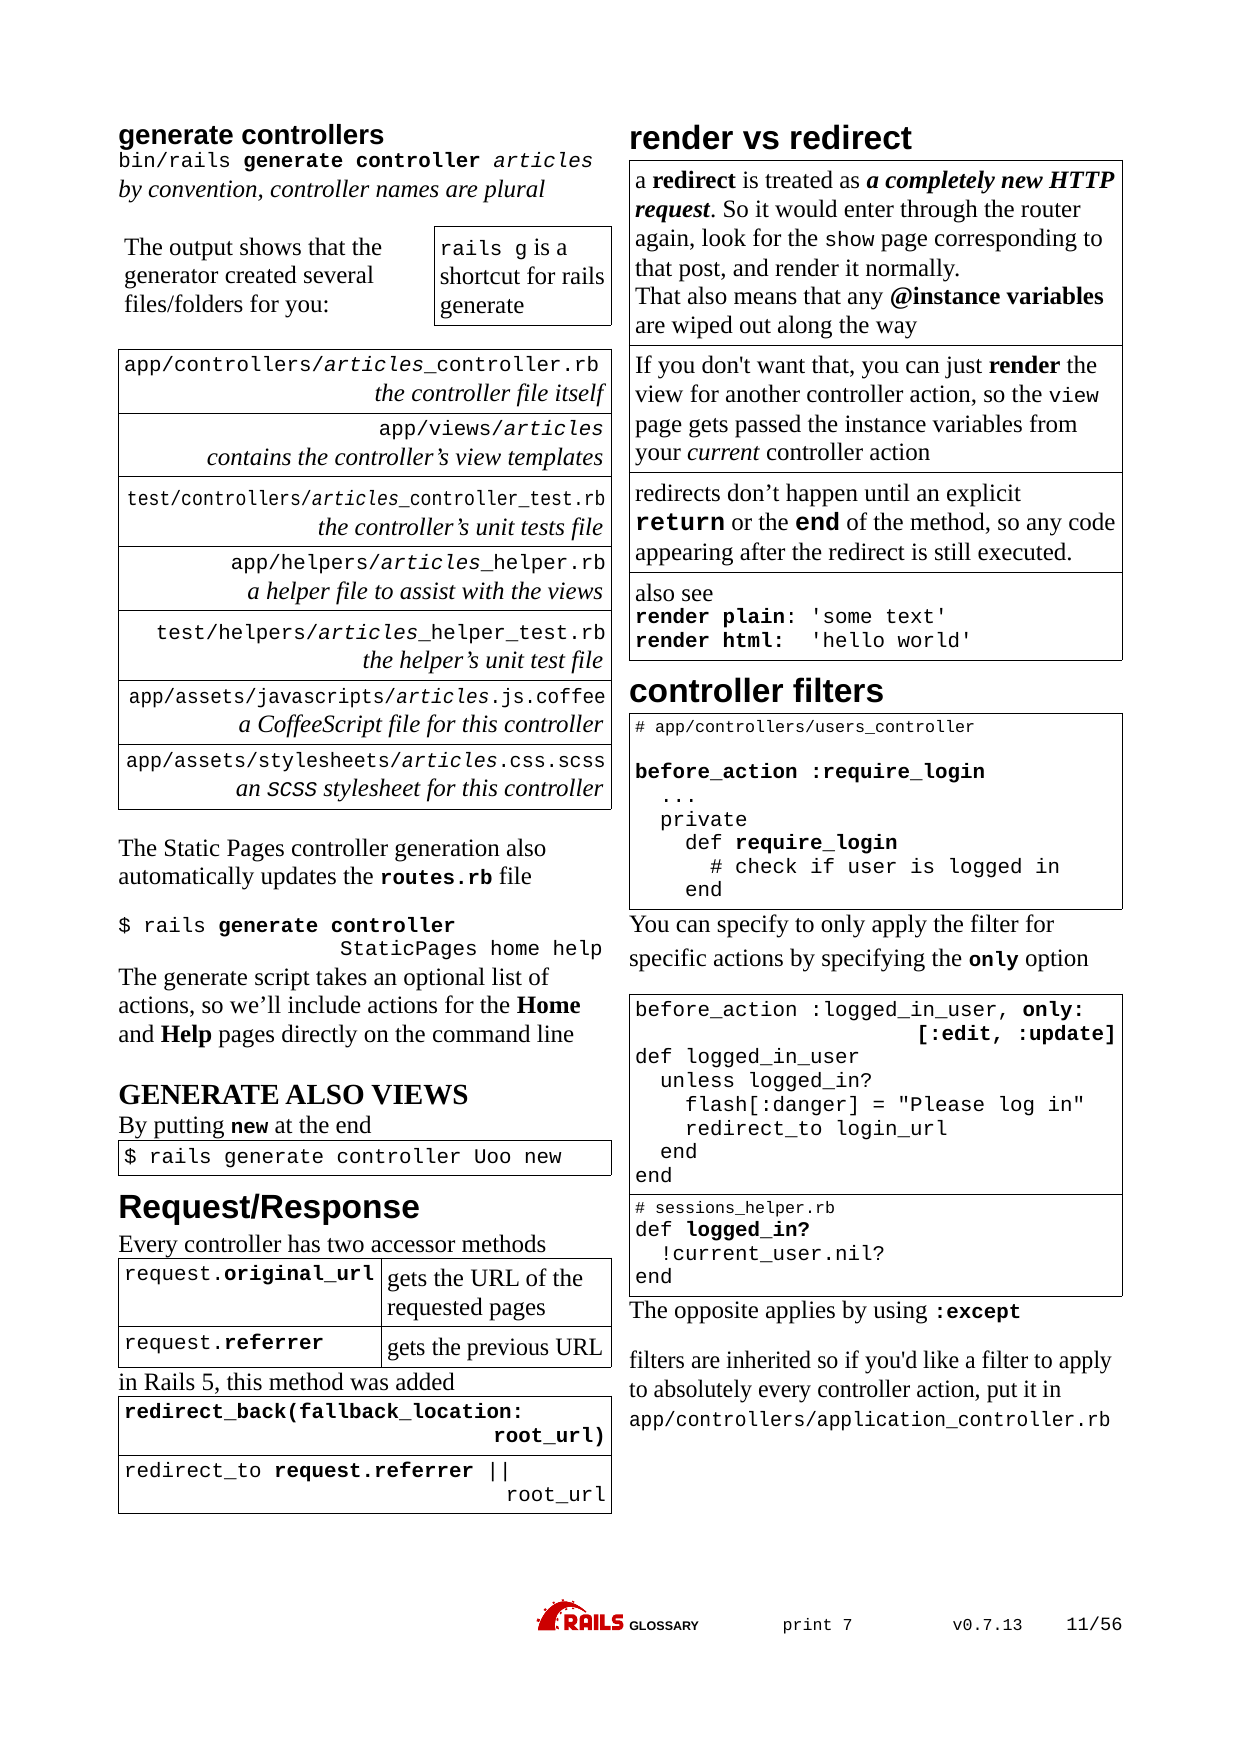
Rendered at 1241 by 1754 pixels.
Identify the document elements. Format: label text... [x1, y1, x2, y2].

subtitle generate controllers [118, 118, 611, 150]
table_header rails g is a shortcut for rails generate [435, 227, 611, 325]
table_cell app/helpers/articles_helper.rb a helper file to assist with the views [119, 547, 611, 610]
table_header redirect_back(fallback_location: root_url) [119, 1397, 611, 1454]
subtitle Request/Response [118, 1187, 611, 1226]
table_header # app/controllers/users_controller before_action :require_login ... private def require_login # check if user is logged in end [630, 714, 1122, 909]
table_cell # sessions_helper.rb def logged_in? !current_user.nil? end [630, 1195, 1122, 1296]
table_header app/controllers/articles_controller.rb the controller file itself [119, 350, 611, 412]
text The Static Pages controller generation also automatically updates the routes.rb file [118, 833, 611, 891]
table_cell gets the previous URL [382, 1327, 611, 1367]
table_cell request.referrer [119, 1327, 381, 1367]
text GENERATE ALSO VIEWS [118, 1077, 611, 1110]
text You can specify to only apply the filter for specific actions by specifying the only option [629, 910, 1122, 973]
text $ rails generate controller [118, 914, 611, 938]
table_cell redirects don’t happen until an explicit return or the end of the method, so any code appearing after the redirect is still executed. [630, 473, 1122, 572]
text in Rails 5, this method was added [118, 1368, 611, 1396]
text Every controller has two accessor methods [118, 1229, 611, 1257]
table_cell test/helpers/articles_helper_test.rb the helper’s unit test file [119, 611, 611, 680]
text bin/rails generate controller articles [118, 150, 611, 174]
table_cell app/assets/stylesheets/articles.css.scss an SCSS stylesheet for this controller [119, 745, 611, 809]
text The generate script takes an optional list of actions, so we’ll include actions for the Home and Help pages directly on the command line [118, 962, 611, 1048]
text by convention, controller names are plural [118, 174, 611, 202]
table_header $ rails generate controller Uoo new [119, 1141, 611, 1175]
text filters are inherited so if you'd like a filter to apply to absolutely every controller action, put it in app/controllers/application_controller.rb [629, 1346, 1122, 1433]
table_header before_action :logged_in_user, only: [:edit, :update] def logged_in_user unless logged_in? flash[:danger] = "Please log in" redirect_to login_url end end [630, 995, 1122, 1194]
table_header request.original_url [119, 1259, 381, 1326]
subtitle render vs redirect [629, 118, 1122, 157]
text StaticPages home help [118, 938, 611, 962]
table_cell app/assets/javascripts/articles.js.coffee a CoffeeScript file for this controller [119, 681, 611, 744]
subtitle controller filters [629, 671, 1122, 710]
table_header gets the URL of the requested pages [382, 1259, 611, 1326]
table_cell also see render plain: 'some text' render html: 'hello world' [630, 573, 1122, 659]
table_header The output shows that the generator created several files/folders for you: [118, 226, 434, 325]
text The opposite applies by using :except [629, 1297, 1122, 1325]
table_cell app/views/articles contains the controller’s view templates [119, 414, 611, 476]
table_header a redirect is treated as a completely new HTTP request. So it would enter through the router again, look for the show page corresponding to that post, and render it normally. That also means that any @instance variables are wiped out along the way [630, 161, 1122, 344]
text By putting new at the end [118, 1110, 611, 1140]
table_cell test/controllers/articles_controller_test.rb the controller’s unit tests file [119, 477, 611, 546]
table_cell redirect_to request.referrer || root_url [119, 1456, 611, 1513]
table_cell If you don't want that, you can just render the view for another controller action, so the view page gets passed the instance variables from your current controller action [630, 346, 1122, 472]
